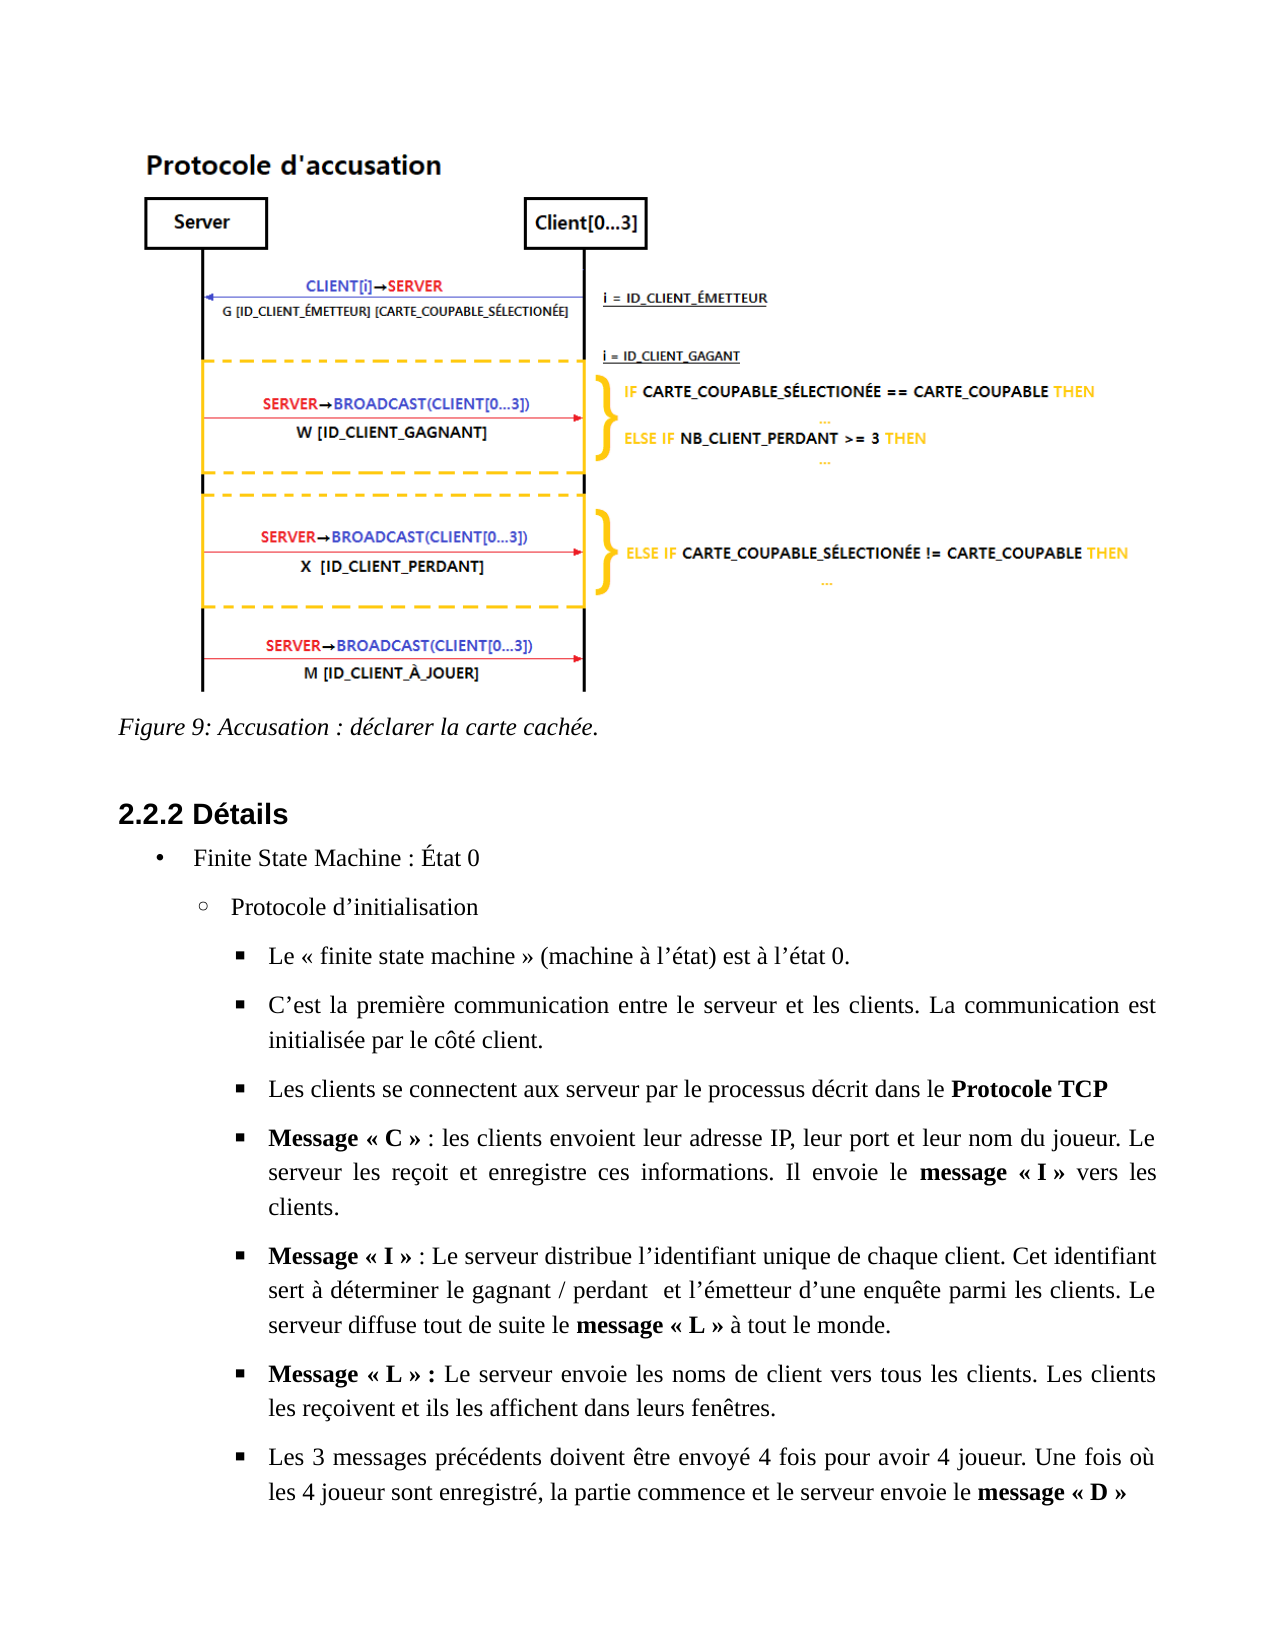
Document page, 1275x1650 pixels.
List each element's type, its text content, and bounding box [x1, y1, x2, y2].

list Finite State Machine : État 0 [156, 843, 1157, 872]
picture [118, 130, 1157, 707]
list Protocole d’initialisation [193, 892, 1157, 921]
text Figure 9: Accusation : déclarer la carte cachée. [118, 707, 1157, 741]
subtitle Détails [118, 797, 1157, 831]
list Les 3 messages précédents doivent être envoyé 4 fois pour avoir 4 joueur. Une fois où les 4 joueur sont enregistré, la partie commence et le serveur envoie le message « D » [231, 1442, 1157, 1506]
list Message « C » : les clients envoient leur adresse IP, leur port et leur nom du joueur. Le serveur les reçoit et enregistre ces informations. Il envoie le message « I » vers les clients. [231, 1123, 1157, 1221]
list C’est la première communication entre le serveur et les clients. La communication est initialisée par le côté client. [231, 990, 1157, 1053]
list Les clients se connectent aux serveur par le processus décrit dans le Protocole TCP [231, 1074, 1157, 1102]
list Le « finite state machine » (machine à l’état) est à l’état 0. [231, 941, 1157, 970]
list Message « I » : Le serveur distribue l’identifiant unique de chaque client. Cet identifiant sert à déterminer le gagnant / perdant et l’émetteur d’une enquête parmi les clients. Le serveur diffuse tout de suite le message « L » à tout le monde. [231, 1241, 1157, 1338]
list Message « L » : Le serveur envoie les noms de client vers tous les clients. Les clients les reçoivent et ils les affichent dans leurs fenêtres. [231, 1359, 1157, 1422]
